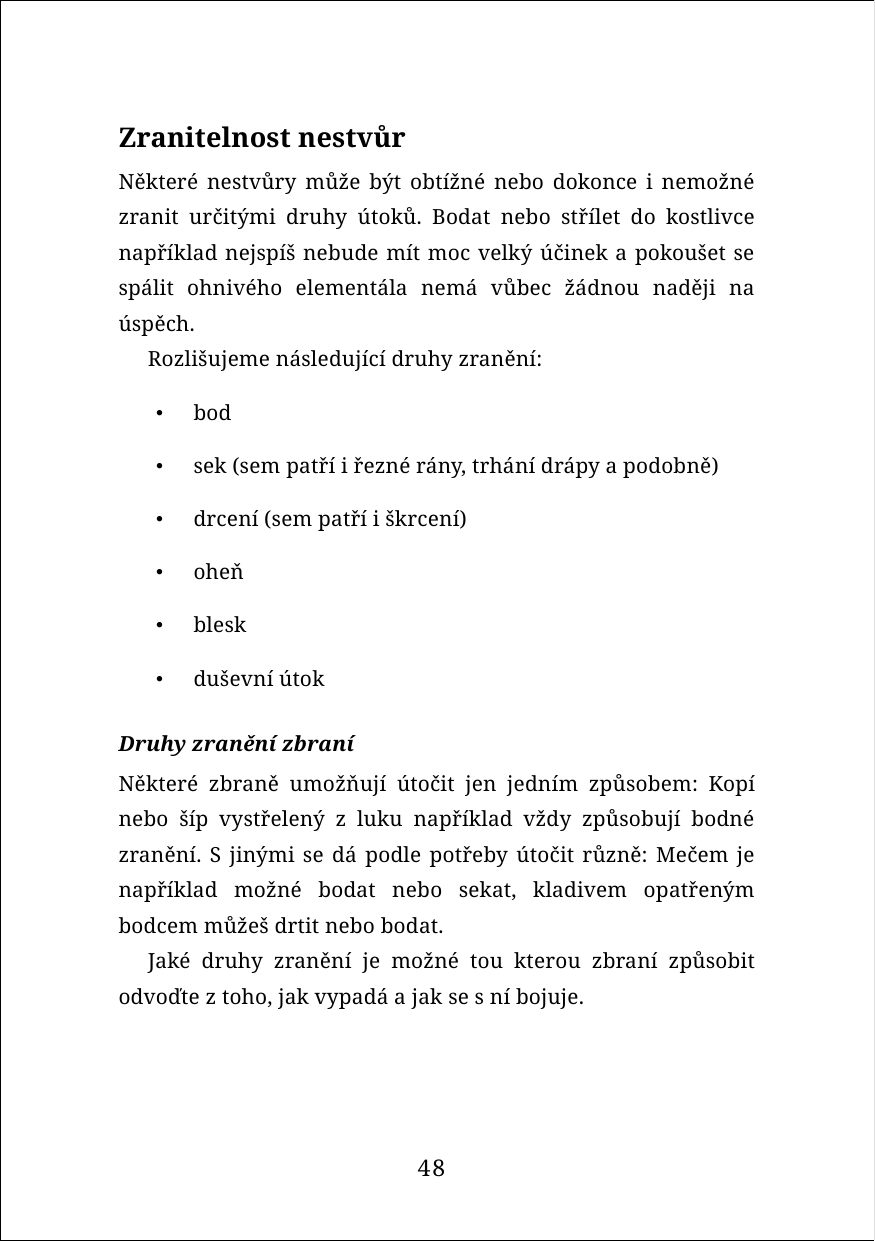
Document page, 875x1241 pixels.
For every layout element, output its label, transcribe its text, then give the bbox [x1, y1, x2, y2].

list blesk [156, 611, 756, 639]
list duševní útok [156, 664, 756, 692]
list drcení (sem patří i škrcení) [156, 504, 756, 533]
list oheň [156, 557, 756, 586]
list sek (sem patří i řezné rány, trhání drápy a podobně) [156, 451, 756, 479]
list bod [156, 398, 756, 426]
text Některé zbraně umožňují útočit jen jedním způsobem: Kopí nebo šíp vystřelený z luku například vždy způsobují bodné zranění. S jinými se dá podle potřeby útočit různě: Mečem je například možné bodat nebo sekat, kladivem opatřeným bodcem můžeš drtit nebo bodat. Jaké druhy zranění je možné tou kterou zbraní způsobit odvoďte z toho, jak vypadá a jak se s ní bojuje. [118, 769, 756, 1011]
subtitle Druhy zranění zbraní [118, 729, 756, 757]
text Některé nestvůry může být obtížné nebo dokonce i nemožné zranit určitými druhy útoků. Bodat nebo střílet do kostlivce například nejspíš nebude mít moc velký účinek a pokoušet se spálit ohnivého elementála nemá vůbec žádnou naději na úspěch. Rozlišujeme následující druhy zranění: [118, 167, 756, 373]
subtitle Zranitelnost nestvůr [118, 118, 756, 155]
